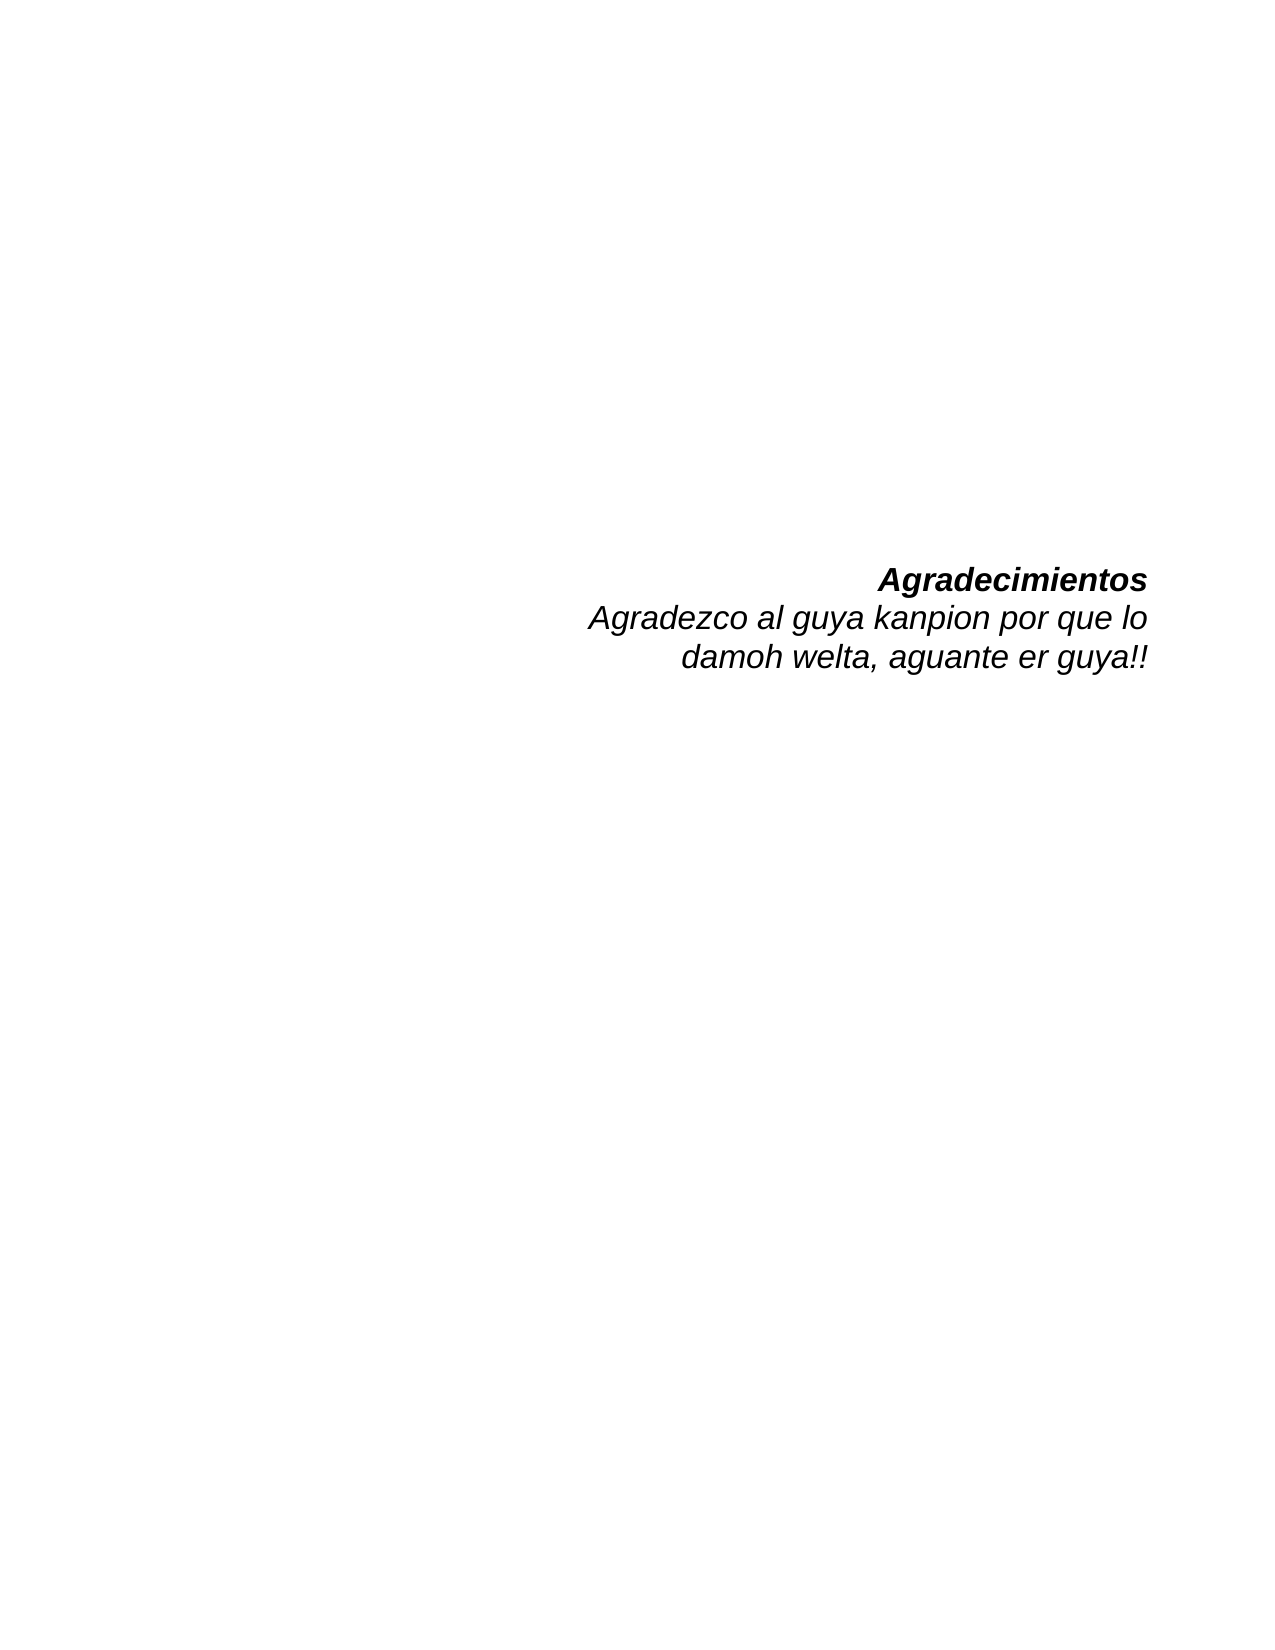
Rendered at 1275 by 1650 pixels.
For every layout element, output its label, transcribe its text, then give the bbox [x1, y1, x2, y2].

table_header Agradecimientos Agradezco al guya kanpion por que lo damoh welta, aguante er guya!! [522, 555, 1157, 681]
table_header [178, 555, 521, 681]
